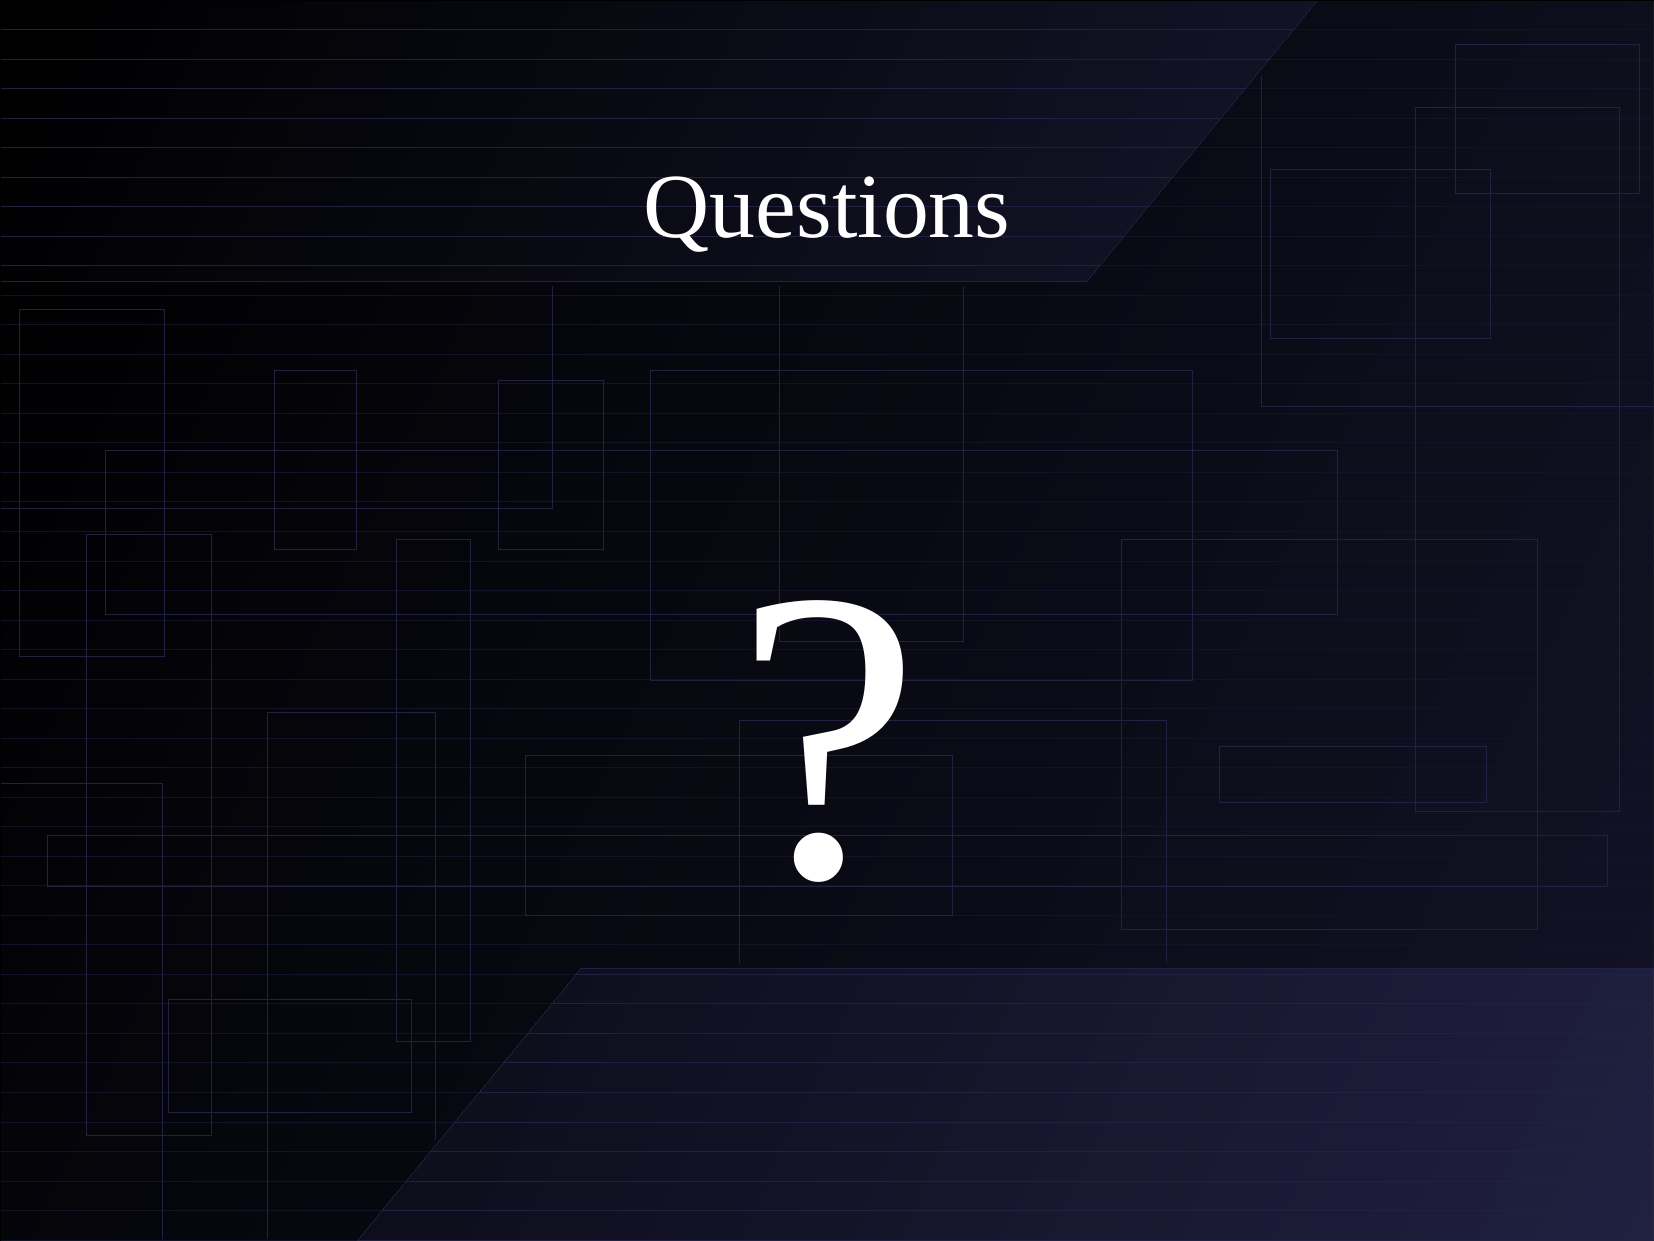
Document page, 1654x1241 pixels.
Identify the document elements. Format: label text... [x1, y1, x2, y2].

title Questions [121, 102, 1534, 311]
subtitle ? [121, 344, 1534, 1127]
